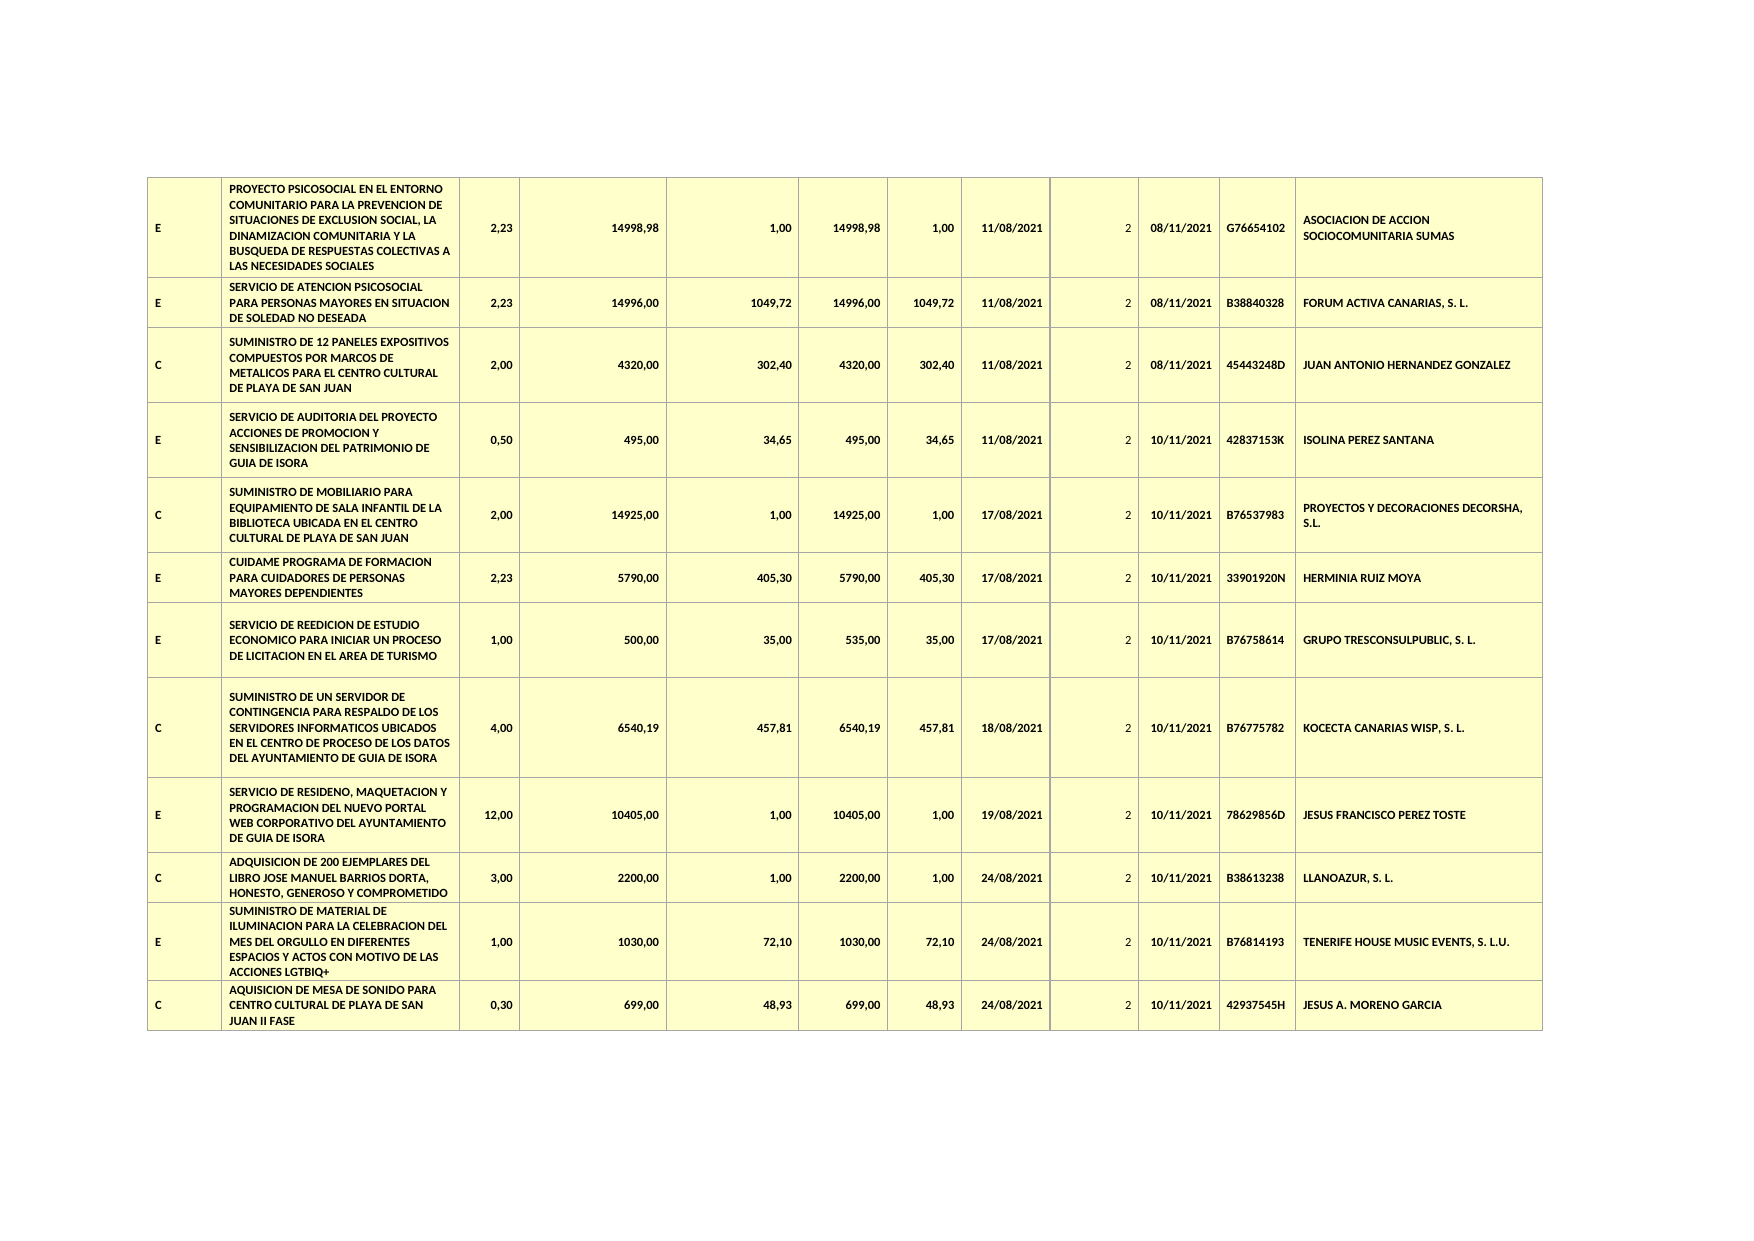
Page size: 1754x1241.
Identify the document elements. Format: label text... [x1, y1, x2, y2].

table_cell SERVICIO DE RESIDENO, MAQUETACION Y PROGRAMACION DEL NUEVO PORTAL WEB CORPORATIVO DEL AYUNTAMIENTO DE GUIA DE ISORA [222, 778, 459, 852]
table_cell 2 [1051, 853, 1138, 902]
table_cell 6540,19 [520, 678, 666, 777]
table_cell 24/08/2021 [962, 853, 1049, 902]
table_cell E [148, 278, 221, 327]
table_cell 14925,00 [520, 478, 666, 552]
table_cell SUMINISTRO DE MATERIAL DE ILUMINACION PARA LA CELEBRACION DEL MES DEL ORGULLO EN DIFERENTES ESPACIOS Y ACTOS CON MOTIVO DE LAS ACCIONES LGTBIQ+ [222, 903, 459, 980]
table_cell 1,00 [460, 903, 519, 980]
table_cell SUMINISTRO DE UN SERVIDOR DE CONTINGENCIA PARA RESPALDO DE LOS SERVIDORES INFORMATICOS UBICADOS EN EL CENTRO DE PROCESO DE LOS DATOS DEL AYUNTAMIENTO DE GUIA DE ISORA [222, 678, 459, 777]
table_cell 4,00 [460, 678, 519, 777]
table_cell E [148, 603, 221, 677]
table_cell 2 [1051, 278, 1138, 327]
table_cell 2,00 [460, 478, 519, 552]
table_cell 405,30 [888, 553, 961, 602]
table_cell 14996,00 [520, 278, 666, 327]
table_cell 535,00 [799, 603, 887, 677]
table_cell TENERIFE HOUSE MUSIC EVENTS, S. L.U. [1296, 903, 1542, 980]
table_cell G76654102 [1220, 178, 1295, 277]
table_cell SERVICIO DE ATENCION PSICOSOCIAL PARA PERSONAS MAYORES EN SITUACION DE SOLEDAD NO DESEADA [222, 278, 459, 327]
table_cell 10/11/2021 [1139, 853, 1219, 902]
table_cell 48,93 [888, 981, 961, 1030]
table_cell ASOCIACION DE ACCION SOCIOCOMUNITARIA SUMAS [1296, 178, 1542, 277]
table_cell 2 [1051, 178, 1138, 277]
table_cell 10405,00 [520, 778, 666, 852]
table_cell 2 [1051, 553, 1138, 602]
table_cell 11/08/2021 [962, 403, 1049, 477]
table_cell 3,00 [460, 853, 519, 902]
table_cell 10/11/2021 [1139, 603, 1219, 677]
table_cell GRUPO TRESCONSULPUBLIC, S. L. [1296, 603, 1542, 677]
table_cell B38613238 [1220, 853, 1295, 902]
table_cell B76758614 [1220, 603, 1295, 677]
table_cell ISOLINA PEREZ SANTANA [1296, 403, 1542, 477]
table_cell B76775782 [1220, 678, 1295, 777]
table_cell 10/11/2021 [1139, 478, 1219, 552]
table_cell 0,50 [460, 403, 519, 477]
table_cell 34,65 [667, 403, 798, 477]
table_cell 2,23 [460, 178, 519, 277]
table_cell 2 [1051, 403, 1138, 477]
table_cell 10/11/2021 [1139, 981, 1219, 1030]
table_cell 1030,00 [799, 903, 887, 980]
table_cell LLANOAZUR, S. L. [1296, 853, 1542, 902]
table_cell FORUM ACTIVA CANARIAS, S. L. [1296, 278, 1542, 327]
table_cell 33901920N [1220, 553, 1295, 602]
table_cell 10405,00 [799, 778, 887, 852]
table_cell 08/11/2021 [1139, 328, 1219, 402]
table_cell 1,00 [888, 478, 961, 552]
table_cell KOCECTA CANARIAS WISP, S. L. [1296, 678, 1542, 777]
table_cell 17/08/2021 [962, 603, 1049, 677]
table_cell 2 [1051, 903, 1138, 980]
table_cell B76537983 [1220, 478, 1295, 552]
table_cell 1,00 [667, 778, 798, 852]
table_cell 35,00 [667, 603, 798, 677]
table_cell 2 [1051, 328, 1138, 402]
table_cell 18/08/2021 [962, 678, 1049, 777]
table_cell 2200,00 [520, 853, 666, 902]
table_cell 699,00 [799, 981, 887, 1030]
table_cell 1,00 [667, 478, 798, 552]
table_cell SERVICIO DE AUDITORIA DEL PROYECTO ACCIONES DE PROMOCION Y SENSIBILIZACION DEL PATRIMONIO DE GUIA DE ISORA [222, 403, 459, 477]
table_cell 2 [1051, 678, 1138, 777]
table_cell 2,00 [460, 328, 519, 402]
table_cell 302,40 [888, 328, 961, 402]
table_cell 302,40 [667, 328, 798, 402]
table_cell 12,00 [460, 778, 519, 852]
table_cell 1049,72 [888, 278, 961, 327]
table_cell PROYECTOS Y DECORACIONES DECORSHA, S.L. [1296, 478, 1542, 552]
table_cell 17/08/2021 [962, 478, 1049, 552]
table_cell 14998,98 [520, 178, 666, 277]
table_cell 495,00 [520, 403, 666, 477]
table_cell 17/08/2021 [962, 553, 1049, 602]
table_cell 2 [1051, 603, 1138, 677]
table_cell 1030,00 [520, 903, 666, 980]
table_cell 5790,00 [799, 553, 887, 602]
table_cell 2 [1051, 778, 1138, 852]
table_cell 42837153K [1220, 403, 1295, 477]
table_cell 500,00 [520, 603, 666, 677]
table_cell SUMINISTRO DE 12 PANELES EXPOSITIVOS COMPUESTOS POR MARCOS DE METALICOS PARA EL CENTRO CULTURAL DE PLAYA DE SAN JUAN [222, 328, 459, 402]
table_cell 24/08/2021 [962, 903, 1049, 980]
table_cell 0,30 [460, 981, 519, 1030]
table_cell 14998,98 [799, 178, 887, 277]
table_cell C [148, 981, 221, 1030]
table_cell JESUS FRANCISCO PEREZ TOSTE [1296, 778, 1542, 852]
table_cell CUIDAME PROGRAMA DE FORMACION PARA CUIDADORES DE PERSONAS MAYORES DEPENDIENTES [222, 553, 459, 602]
table_cell 1,00 [460, 603, 519, 677]
table_cell 19/08/2021 [962, 778, 1049, 852]
table_cell C [148, 478, 221, 552]
table_cell 48,93 [667, 981, 798, 1030]
table_cell 10/11/2021 [1139, 403, 1219, 477]
table_cell 1,00 [667, 178, 798, 277]
table_cell SERVICIO DE REEDICION DE ESTUDIO ECONOMICO PARA INICIAR UN PROCESO DE LICITACION EN EL AREA DE TURISMO [222, 603, 459, 677]
table_cell E [148, 553, 221, 602]
table_cell 2 [1051, 478, 1138, 552]
table_cell 5790,00 [520, 553, 666, 602]
table_cell 405,30 [667, 553, 798, 602]
table_cell AQUISICION DE MESA DE SONIDO PARA CENTRO CULTURAL DE PLAYA DE SAN JUAN II FASE [222, 981, 459, 1030]
table_cell 24/08/2021 [962, 981, 1049, 1030]
table_cell 35,00 [888, 603, 961, 677]
table_cell ADQUISICION DE 200 EJEMPLARES DEL LIBRO JOSE MANUEL BARRIOS DORTA, HONESTO, GENEROSO Y COMPROMETIDO [222, 853, 459, 902]
table_cell E [148, 178, 221, 277]
table_cell E [148, 778, 221, 852]
table_cell 11/08/2021 [962, 278, 1049, 327]
table_cell 1,00 [888, 778, 961, 852]
table_cell 14996,00 [799, 278, 887, 327]
table_cell 2200,00 [799, 853, 887, 902]
table_cell B76814193 [1220, 903, 1295, 980]
table_cell 1,00 [888, 178, 961, 277]
table_cell 10/11/2021 [1139, 553, 1219, 602]
table_cell 45443248D [1220, 328, 1295, 402]
table_cell 72,10 [667, 903, 798, 980]
table_cell 699,00 [520, 981, 666, 1030]
table_cell 72,10 [888, 903, 961, 980]
table_cell B38840328 [1220, 278, 1295, 327]
table_cell C [148, 328, 221, 402]
table_cell 4320,00 [799, 328, 887, 402]
table_cell 1,00 [667, 853, 798, 902]
table_cell 10/11/2021 [1139, 678, 1219, 777]
table_cell JESUS A. MORENO GARCIA [1296, 981, 1542, 1030]
table_cell 78629856D [1220, 778, 1295, 852]
table_cell 11/08/2021 [962, 328, 1049, 402]
table_cell SUMINISTRO DE MOBILIARIO PARA EQUIPAMIENTO DE SALA INFANTIL DE LA BIBLIOTECA UBICADA EN EL CENTRO CULTURAL DE PLAYA DE SAN JUAN [222, 478, 459, 552]
table_cell E [148, 403, 221, 477]
table_cell 42937545H [1220, 981, 1295, 1030]
table_cell 1049,72 [667, 278, 798, 327]
table_cell 34,65 [888, 403, 961, 477]
table_cell 1,00 [888, 853, 961, 902]
table_cell 08/11/2021 [1139, 278, 1219, 327]
table_cell PROYECTO PSICOSOCIAL EN EL ENTORNO COMUNITARIO PARA LA PREVENCION DE SITUACIONES DE EXCLUSION SOCIAL, LA DINAMIZACION COMUNITARIA Y LA BUSQUEDA DE RESPUESTAS COLECTIVAS A LAS NECESIDADES SOCIALES [222, 178, 459, 277]
table_cell 4320,00 [520, 328, 666, 402]
table_cell 2,23 [460, 278, 519, 327]
table_cell 457,81 [888, 678, 961, 777]
table_cell 2 [1051, 981, 1138, 1030]
table_cell 11/08/2021 [962, 178, 1049, 277]
table_cell 6540,19 [799, 678, 887, 777]
table_cell 10/11/2021 [1139, 903, 1219, 980]
table_cell HERMINIA RUIZ MOYA [1296, 553, 1542, 602]
table_cell 14925,00 [799, 478, 887, 552]
table_cell E [148, 903, 221, 980]
table_cell 457,81 [667, 678, 798, 777]
table_cell C [148, 678, 221, 777]
table_cell 08/11/2021 [1139, 178, 1219, 277]
table_cell C [148, 853, 221, 902]
table_cell 495,00 [799, 403, 887, 477]
table_cell 10/11/2021 [1139, 778, 1219, 852]
table_cell JUAN ANTONIO HERNANDEZ GONZALEZ [1296, 328, 1542, 402]
table_cell 2,23 [460, 553, 519, 602]
